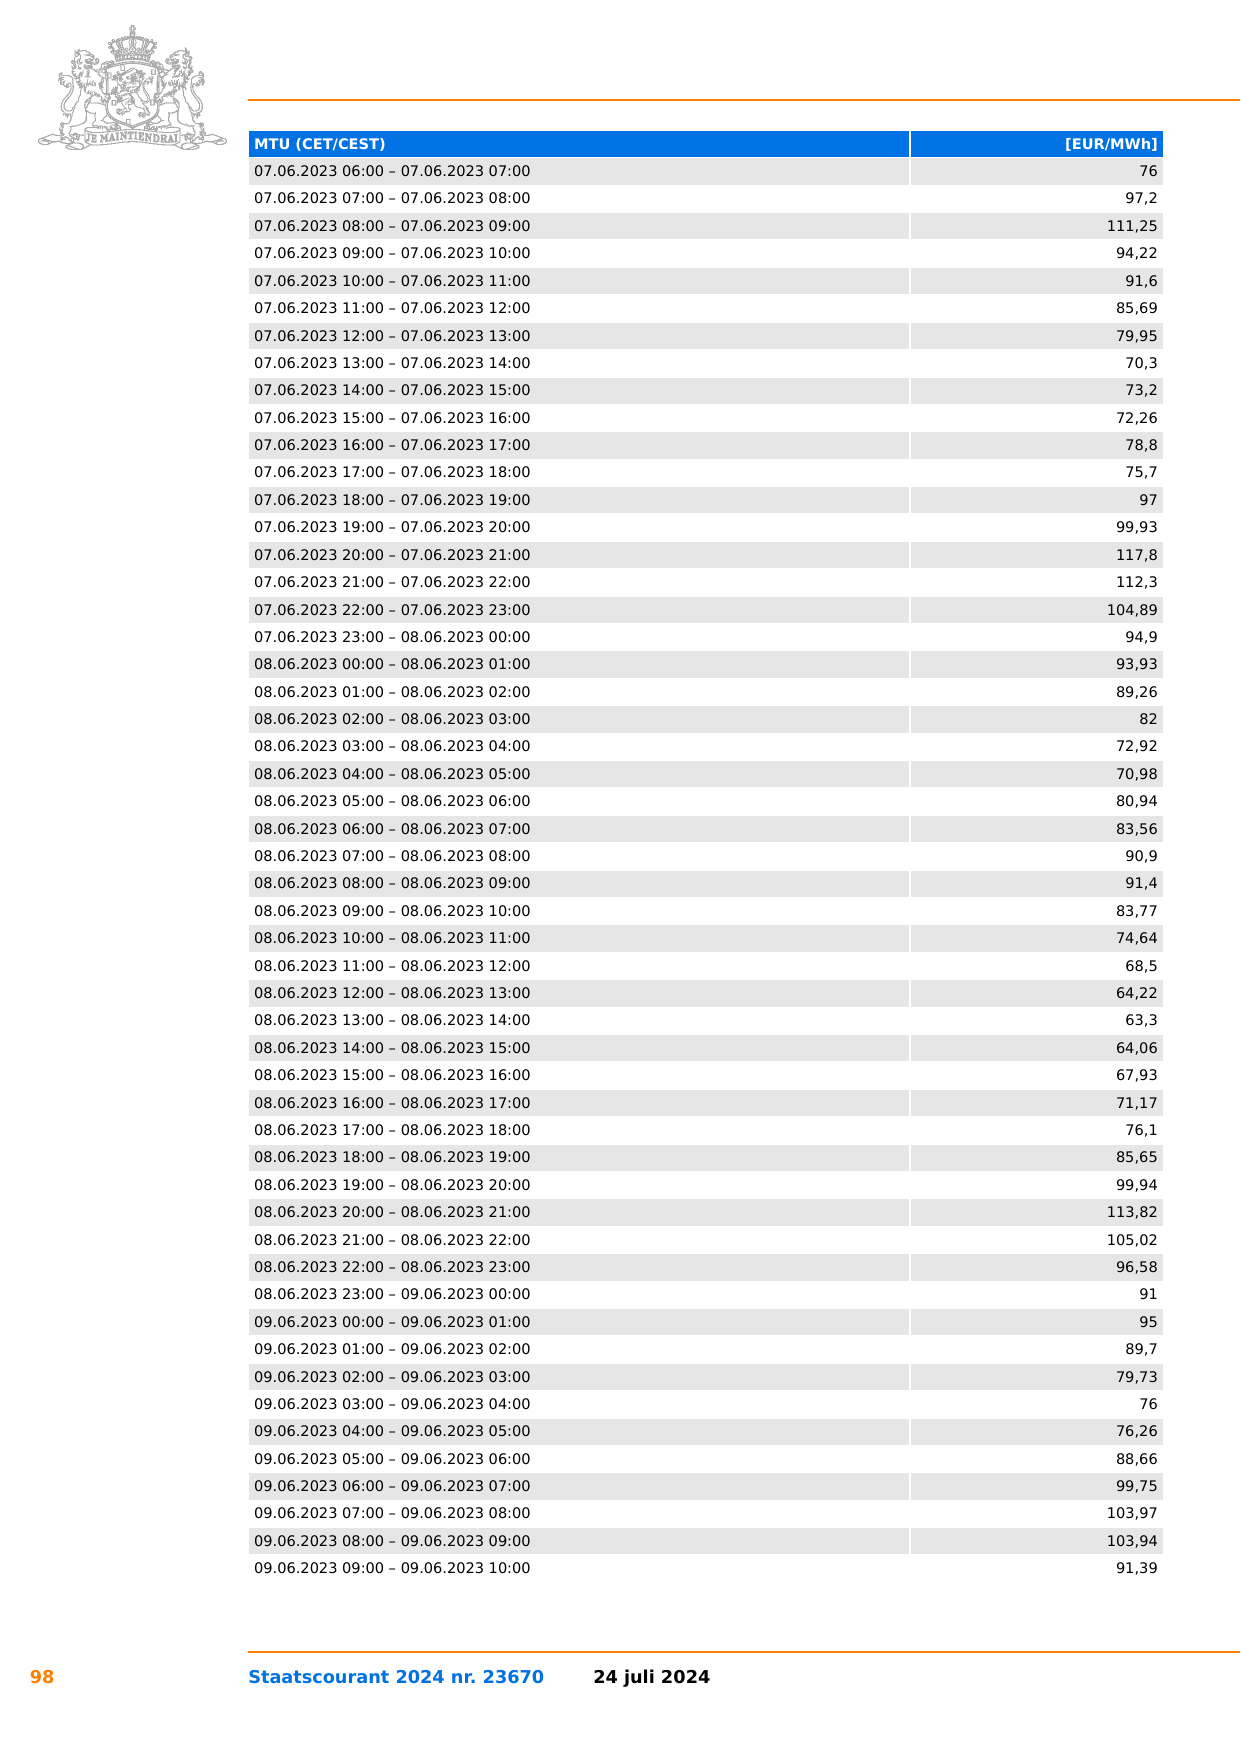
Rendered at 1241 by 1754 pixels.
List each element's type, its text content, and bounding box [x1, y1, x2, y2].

table_cell 67,93 [911, 1063, 1163, 1089]
table_cell 08.06.2023 12:00 – 08.06.2023 13:00 [249, 980, 909, 1007]
table_cell 63,3 [911, 1008, 1163, 1034]
table_cell 90,9 [911, 843, 1163, 869]
table_cell 08.06.2023 22:00 – 08.06.2023 23:00 [249, 1254, 909, 1281]
table_cell 80,94 [911, 789, 1163, 815]
table_cell 08.06.2023 20:00 – 08.06.2023 21:00 [249, 1199, 909, 1226]
table_cell 78,8 [911, 432, 1163, 459]
table_cell 07.06.2023 19:00 – 07.06.2023 20:00 [249, 515, 909, 541]
table_cell 08.06.2023 18:00 – 08.06.2023 19:00 [249, 1145, 909, 1171]
table_cell 09.06.2023 04:00 – 09.06.2023 05:00 [249, 1419, 909, 1445]
table_cell 93,93 [911, 651, 1163, 678]
table_cell 99,75 [911, 1473, 1163, 1500]
table_cell 08.06.2023 13:00 – 08.06.2023 14:00 [249, 1008, 909, 1034]
table_cell 76 [911, 1391, 1163, 1417]
table_cell 76,1 [911, 1117, 1163, 1143]
table_cell 08.06.2023 09:00 – 08.06.2023 10:00 [249, 898, 909, 924]
table_cell 68,5 [911, 953, 1163, 979]
table_cell 96,58 [911, 1254, 1163, 1281]
table_cell 97,2 [911, 186, 1163, 212]
table_cell 09.06.2023 06:00 – 09.06.2023 07:00 [249, 1473, 909, 1500]
table_cell 08.06.2023 04:00 – 08.06.2023 05:00 [249, 761, 909, 787]
table_cell 07.06.2023 11:00 – 07.06.2023 12:00 [249, 295, 909, 322]
table_cell 89,26 [911, 679, 1163, 705]
table_cell 112,3 [911, 569, 1163, 596]
table_cell 08.06.2023 23:00 – 09.06.2023 00:00 [249, 1282, 909, 1308]
table_cell 08.06.2023 05:00 – 08.06.2023 06:00 [249, 789, 909, 815]
table_cell 111,25 [911, 213, 1163, 239]
table_cell 08.06.2023 11:00 – 08.06.2023 12:00 [249, 953, 909, 979]
table_cell 08.06.2023 21:00 – 08.06.2023 22:00 [249, 1227, 909, 1253]
table_cell 08.06.2023 01:00 – 08.06.2023 02:00 [249, 679, 909, 705]
table_cell 103,94 [911, 1528, 1163, 1554]
table_cell 70,98 [911, 761, 1163, 787]
table_cell 94,9 [911, 624, 1163, 650]
table_cell 117,8 [911, 542, 1163, 568]
table_cell 85,69 [911, 295, 1163, 322]
table_cell 07.06.2023 21:00 – 07.06.2023 22:00 [249, 569, 909, 596]
table_cell 07.06.2023 23:00 – 08.06.2023 00:00 [249, 624, 909, 650]
table_cell 75,7 [911, 460, 1163, 486]
table_cell 76,26 [911, 1419, 1163, 1445]
table_cell 07.06.2023 20:00 – 07.06.2023 21:00 [249, 542, 909, 568]
table_cell 73,2 [911, 378, 1163, 404]
table_cell 79,73 [911, 1364, 1163, 1390]
table_cell 07.06.2023 22:00 – 07.06.2023 23:00 [249, 597, 909, 623]
table_cell 72,26 [911, 405, 1163, 431]
table_cell 71,17 [911, 1090, 1163, 1116]
table_cell 08.06.2023 00:00 – 08.06.2023 01:00 [249, 651, 909, 678]
table_cell 09.06.2023 05:00 – 09.06.2023 06:00 [249, 1446, 909, 1472]
table_cell 08.06.2023 03:00 – 08.06.2023 04:00 [249, 734, 909, 760]
table_cell 08.06.2023 14:00 – 08.06.2023 15:00 [249, 1035, 909, 1061]
table_cell 07.06.2023 16:00 – 07.06.2023 17:00 [249, 432, 909, 459]
table_cell 91 [911, 1282, 1163, 1308]
table_cell 85,65 [911, 1145, 1163, 1171]
table_cell 79,95 [911, 323, 1163, 349]
table_cell 08.06.2023 06:00 – 08.06.2023 07:00 [249, 816, 909, 842]
table_cell 08.06.2023 17:00 – 08.06.2023 18:00 [249, 1117, 909, 1143]
table_header MTU (CET/CEST) [249, 131, 909, 157]
table_cell 91,39 [911, 1556, 1163, 1582]
table_cell 08.06.2023 10:00 – 08.06.2023 11:00 [249, 925, 909, 952]
table_cell 104,89 [911, 597, 1163, 623]
table_cell 97 [911, 487, 1163, 513]
table_cell 08.06.2023 08:00 – 08.06.2023 09:00 [249, 871, 909, 897]
table_cell 07.06.2023 09:00 – 07.06.2023 10:00 [249, 241, 909, 267]
table_cell 74,64 [911, 925, 1163, 952]
table_cell 89,7 [911, 1336, 1163, 1363]
table_cell 07.06.2023 07:00 – 07.06.2023 08:00 [249, 186, 909, 212]
table_cell 07.06.2023 12:00 – 07.06.2023 13:00 [249, 323, 909, 349]
table_cell 83,56 [911, 816, 1163, 842]
table_cell 07.06.2023 10:00 – 07.06.2023 11:00 [249, 268, 909, 294]
table_header [EUR/MWh] [911, 131, 1163, 157]
table_cell 76 [911, 158, 1163, 185]
table_cell 07.06.2023 17:00 – 07.06.2023 18:00 [249, 460, 909, 486]
table_cell 103,97 [911, 1501, 1163, 1527]
table_cell 95 [911, 1309, 1163, 1335]
table_cell 64,06 [911, 1035, 1163, 1061]
table_cell 07.06.2023 18:00 – 07.06.2023 19:00 [249, 487, 909, 513]
table_cell 09.06.2023 08:00 – 09.06.2023 09:00 [249, 1528, 909, 1554]
table_cell 99,94 [911, 1172, 1163, 1198]
table_cell 08.06.2023 02:00 – 08.06.2023 03:00 [249, 706, 909, 733]
table_cell 07.06.2023 06:00 – 07.06.2023 07:00 [249, 158, 909, 185]
table_cell 08.06.2023 19:00 – 08.06.2023 20:00 [249, 1172, 909, 1198]
table_cell 70,3 [911, 350, 1163, 376]
table_cell 09.06.2023 03:00 – 09.06.2023 04:00 [249, 1391, 909, 1417]
picture [38, 25, 227, 150]
table_cell 105,02 [911, 1227, 1163, 1253]
table_cell 09.06.2023 00:00 – 09.06.2023 01:00 [249, 1309, 909, 1335]
table_cell 08.06.2023 15:00 – 08.06.2023 16:00 [249, 1063, 909, 1089]
table_cell 08.06.2023 07:00 – 08.06.2023 08:00 [249, 843, 909, 869]
table_cell 07.06.2023 13:00 – 07.06.2023 14:00 [249, 350, 909, 376]
table_cell 09.06.2023 01:00 – 09.06.2023 02:00 [249, 1336, 909, 1363]
table_cell 91,6 [911, 268, 1163, 294]
table_cell 07.06.2023 08:00 – 07.06.2023 09:00 [249, 213, 909, 239]
table_cell 08.06.2023 16:00 – 08.06.2023 17:00 [249, 1090, 909, 1116]
table_cell 07.06.2023 15:00 – 07.06.2023 16:00 [249, 405, 909, 431]
table_cell 91,4 [911, 871, 1163, 897]
table_cell 09.06.2023 07:00 – 09.06.2023 08:00 [249, 1501, 909, 1527]
table_cell 88,66 [911, 1446, 1163, 1472]
table_cell 99,93 [911, 515, 1163, 541]
table_cell 64,22 [911, 980, 1163, 1007]
table_cell 09.06.2023 02:00 – 09.06.2023 03:00 [249, 1364, 909, 1390]
table_cell 113,82 [911, 1199, 1163, 1226]
table_cell 83,77 [911, 898, 1163, 924]
table_cell 94,22 [911, 241, 1163, 267]
table_cell 72,92 [911, 734, 1163, 760]
table_cell 82 [911, 706, 1163, 733]
table_cell 07.06.2023 14:00 – 07.06.2023 15:00 [249, 378, 909, 404]
table_cell 09.06.2023 09:00 – 09.06.2023 10:00 [249, 1556, 909, 1582]
